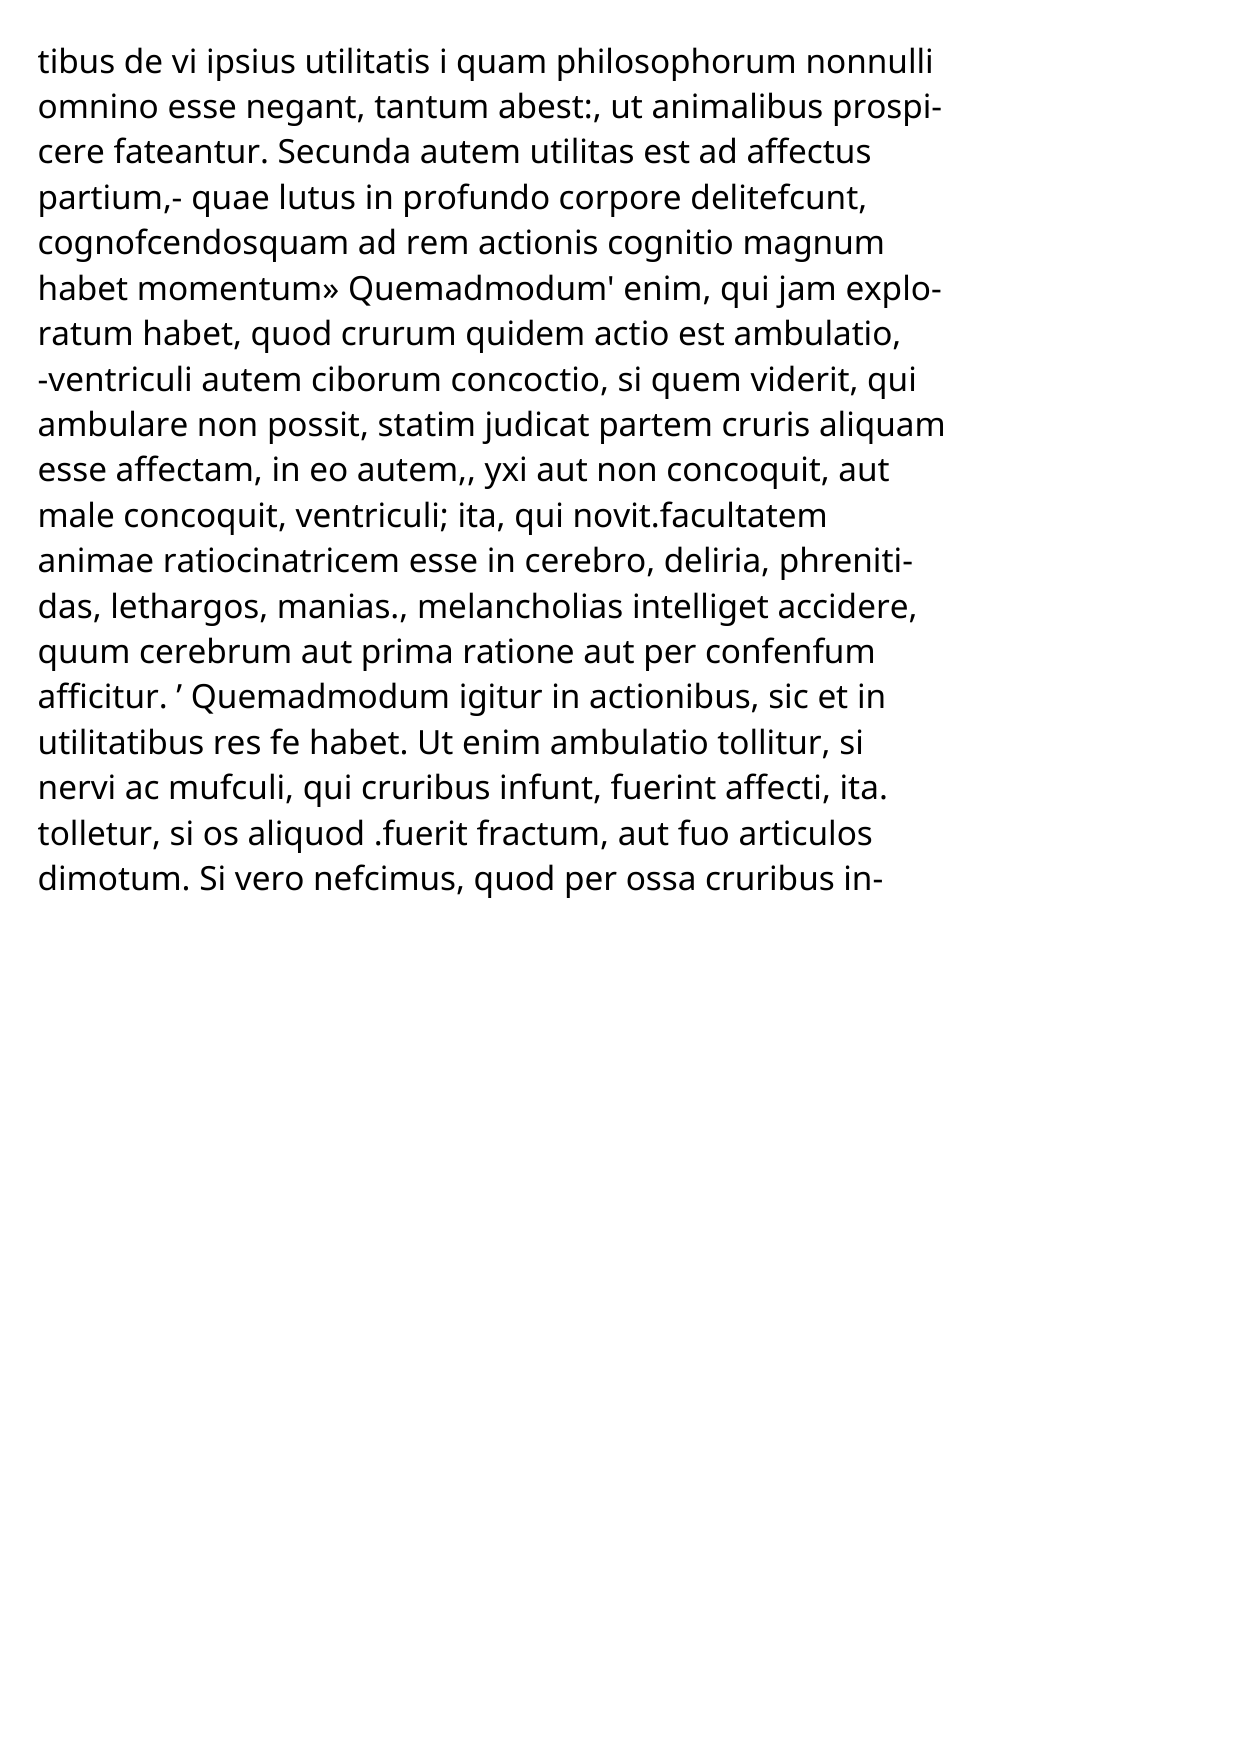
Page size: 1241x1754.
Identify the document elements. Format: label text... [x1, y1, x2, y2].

text tibus de vi ipsius utilitatis i quam philosophorum nonnulli omnino esse negant, tantum abest:, ut animalibus prospi- cere fateantur. Secunda autem utilitas est ad affectus partium,- quae lutus in profundo corpore delitefcunt, cognofcendosquam ad rem actionis cognitio magnum habet momentum» Quemadmodum' enim, qui jam explo- ratum habet, quod crurum quidem actio est ambulatio, -ventriculi autem ciborum concoctio, si quem viderit, qui ambulare non possit, statim judicat partem cruris aliquam esse affectam, in eo autem,, yxi aut non concoquit, aut male concoquit, ventriculi; ita, qui novit.facultatem animae ratiocinatricem esse in cerebro, deliria, phreniti- das, lethargos, manias., melancholias intelliget accidere, quum cerebrum aut prima ratione aut per confenfum afficitur. ’ Quemadmodum igitur in actionibus, sic et in utilitatibus res fe habet. Ut enim ambulatio tollitur, si nervi ac mufculi, qui cruribus infunt, fuerint affecti, ita. tolletur, si os aliquod .fuerit fractum, aut fuo articulos dimotum. Si vero nefcimus, quod per ossa cruribus in- [37, 37, 1203, 900]
